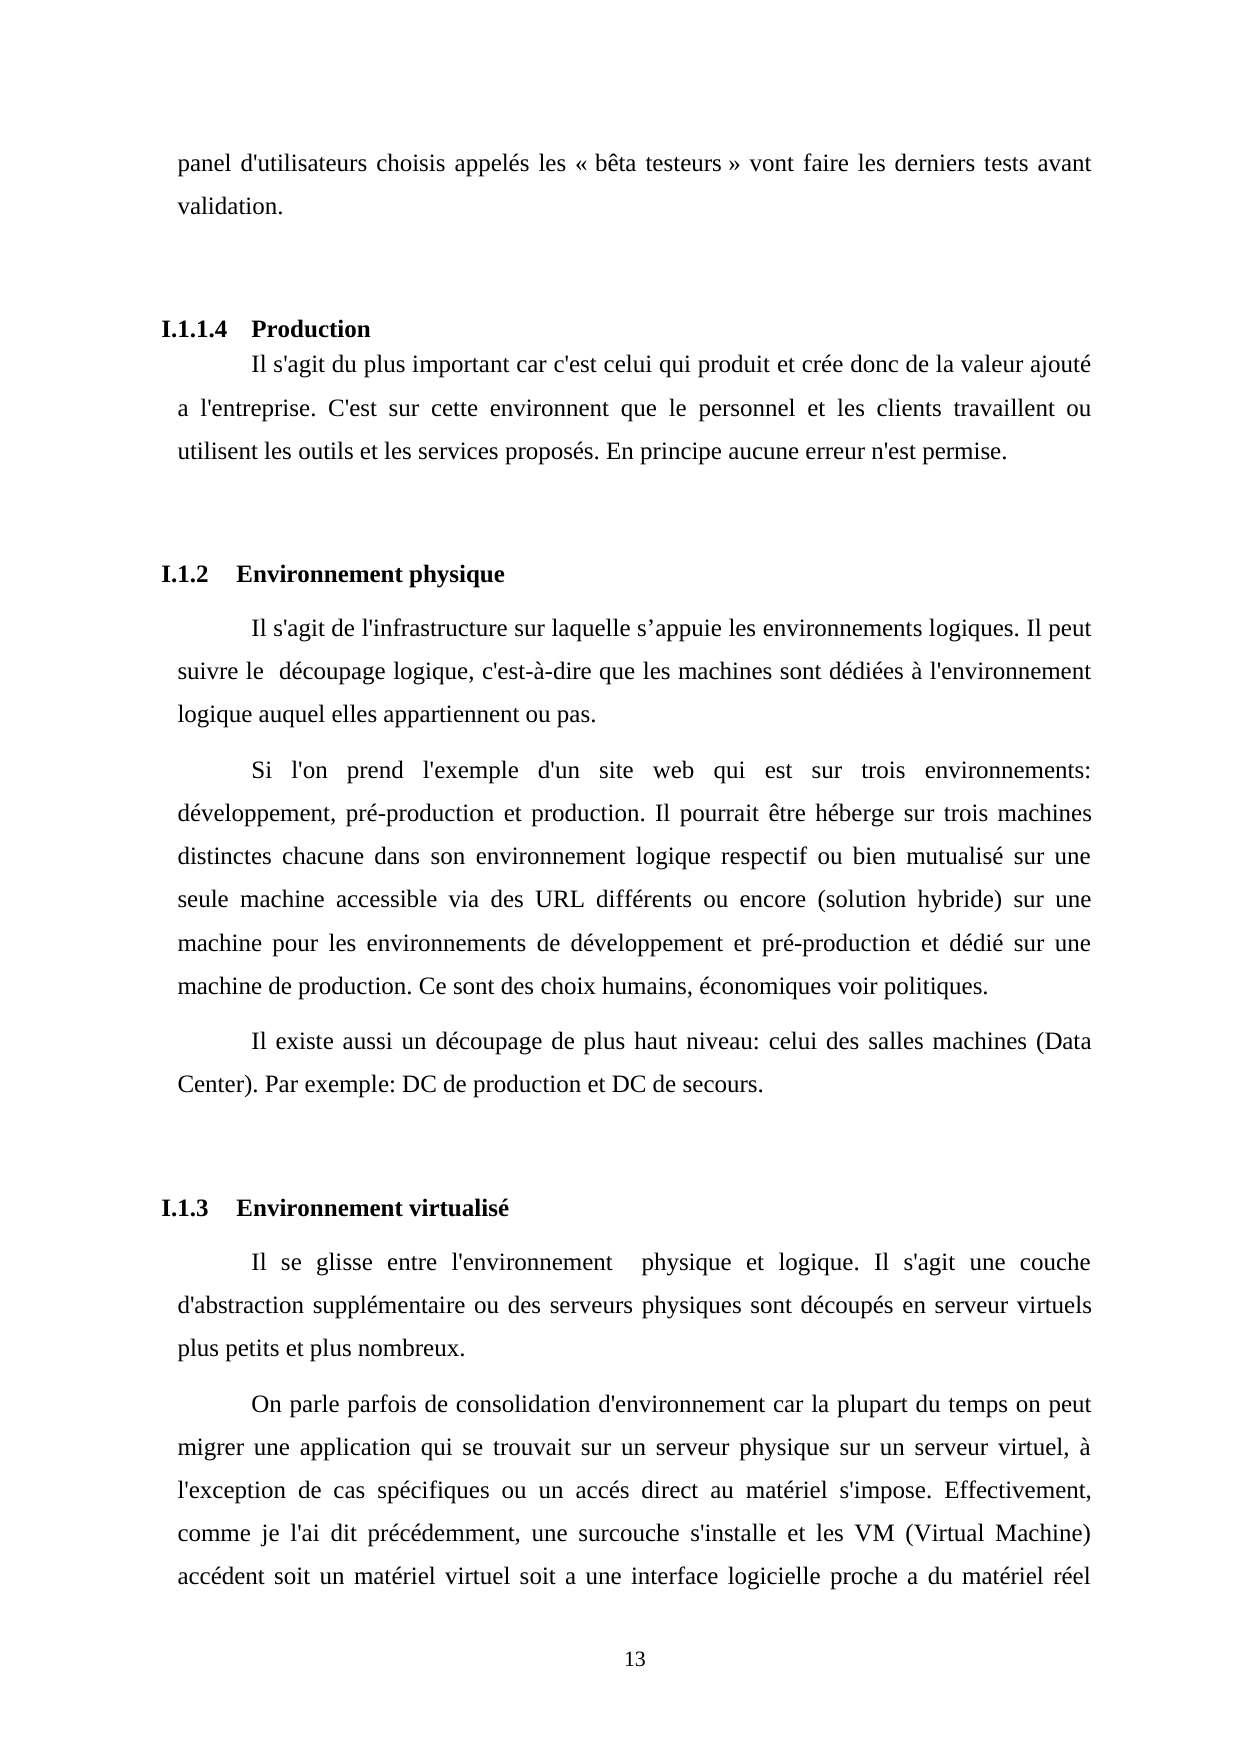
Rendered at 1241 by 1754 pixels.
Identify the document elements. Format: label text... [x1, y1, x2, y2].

text Il s'agit du plus important car c'est celui qui produit et crée donc de la valeur ajouté a l'entreprise. C'est sur cette environnent que le personnel et les clients travaillent ou utilisent les outils et les services proposés. En principe aucune erreur n'est permise. [177, 349, 1092, 464]
subtitle Environnement physique [161, 559, 1092, 588]
text Il existe aussi un découpage de plus haut niveau: celui des salles machines (Data Center). Par exemple: DC de production et DC de secours. [177, 1026, 1092, 1098]
text Si l'on prend l'exemple d'un site web qui est sur trois environnements: développement, pré-production et production. Il pourrait être héberge sur trois machines distinctes chacune dans son environnement logique respectif ou bien mutualisé sur une seule machine accessible via des URL différents ou encore (solution hybride) sur une machine pour les environnements de développement et pré-production et dédié sur une machine de production. Ce sont des choix humains, économiques voir politiques. [177, 755, 1092, 999]
text panel d'utilisateurs choisis appelés les « bêta testeurs » vont faire les derniers tests avant validation. [177, 148, 1092, 219]
text Il s'agit de l'infrastructure sur laquelle s’appuie les environnements logiques. Il peut suivre le découpage logique, c'est-à-dire que les machines sont dédiées à l'environnement logique auquel elles appartiennent ou pas. [177, 613, 1092, 728]
subtitle Environnement virtualisé [161, 1193, 1092, 1222]
text Il se glisse entre l'environnement physique et logique. Il s'agit une couche d'abstraction supplémentaire ou des serveurs physiques sont découpés en serveur virtuels plus petits et plus nombreux. [177, 1247, 1092, 1362]
subtitle Production [161, 314, 1092, 343]
text On parle parfois de consolidation d'environnement car la plupart du temps on peut migrer une application qui se trouvait sur un serveur physique sur un serveur virtuel, à l'exception de cas spécifiques ou un accés direct au matériel s'impose. Effectivement, comme je l'ai dit précédemment, une surcouche s'installe et les VM (Virtual Machine) accédent soit un matériel virtuel soit a une interface logicielle proche a du matériel réel [177, 1389, 1092, 1590]
